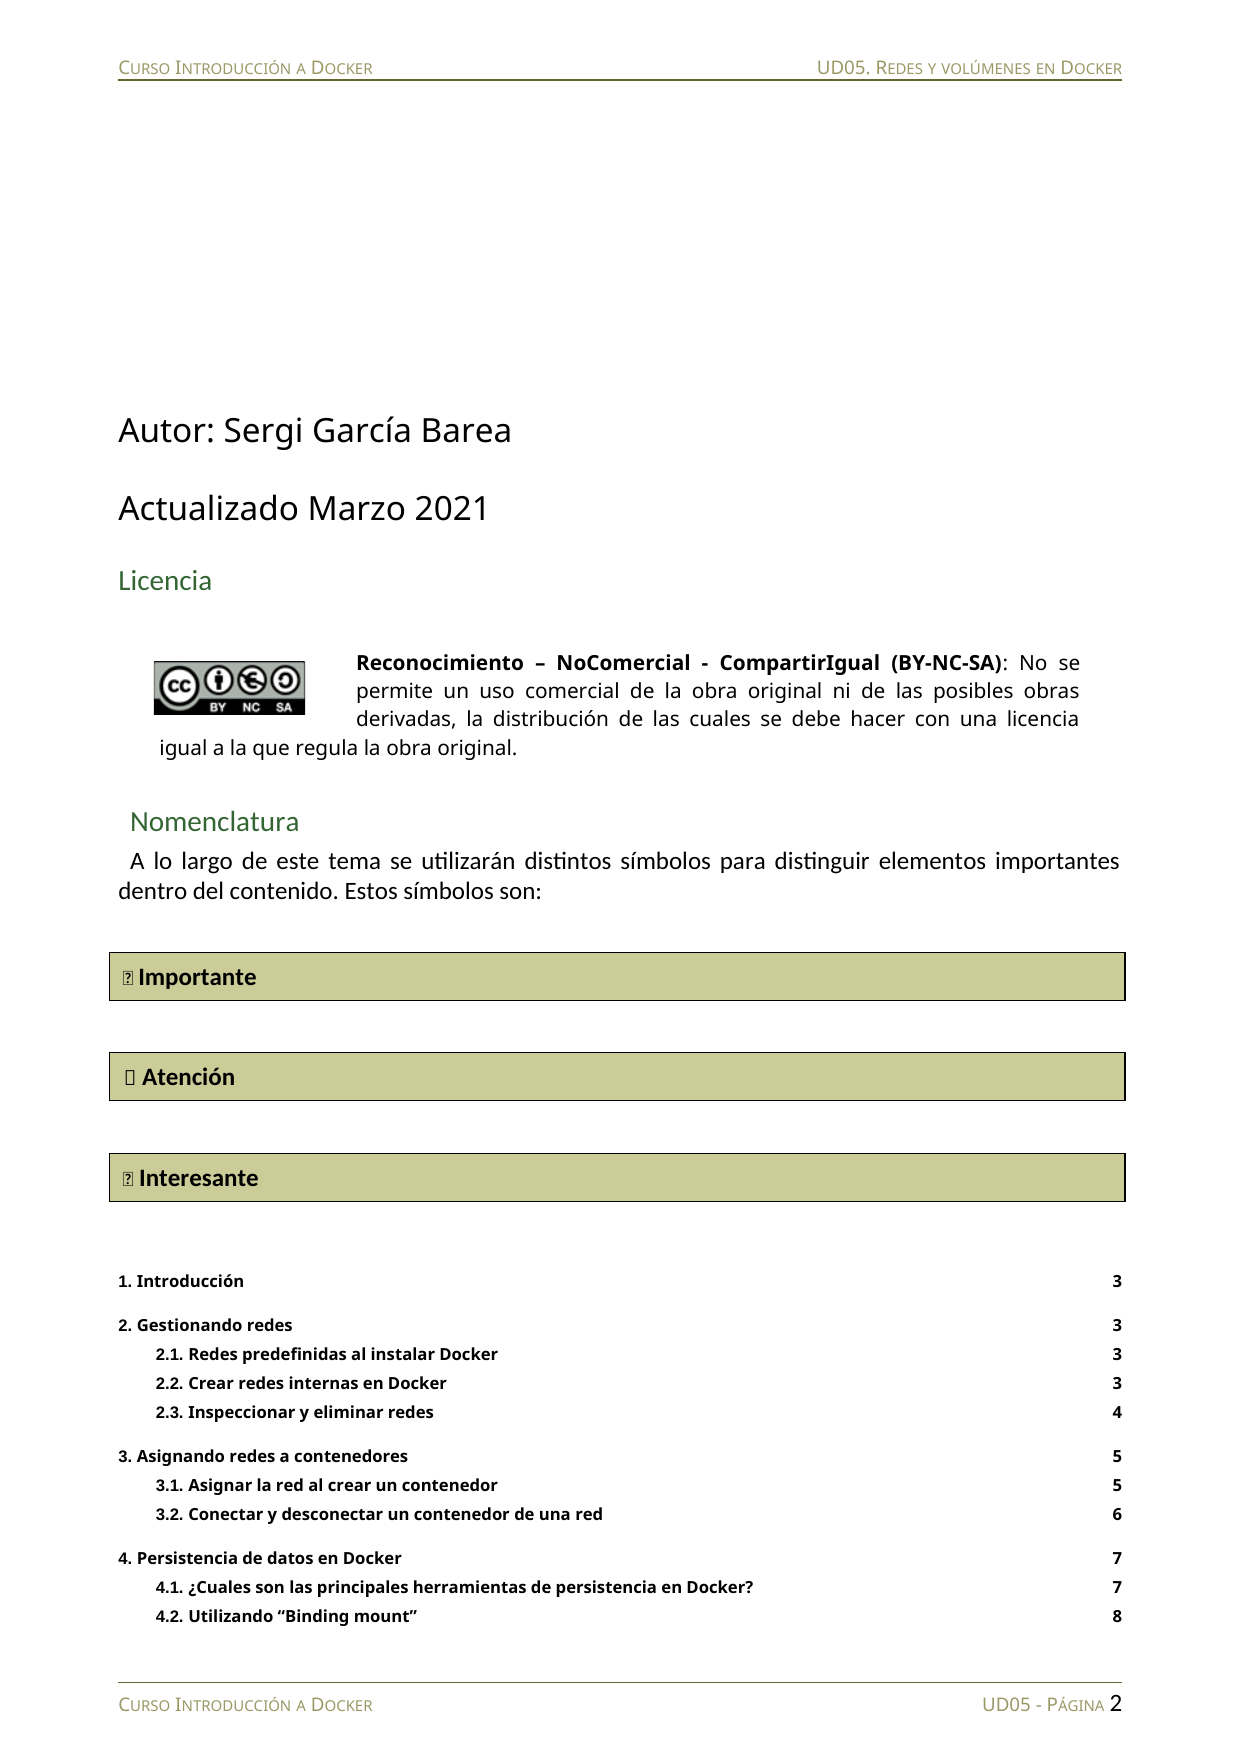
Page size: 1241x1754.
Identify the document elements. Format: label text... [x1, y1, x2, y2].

text 💬 Interesante [110, 1154, 1124, 1201]
text 2.1. Redes predefinidas al instalar Docker 3 [156, 1343, 1122, 1365]
text A lo largo de este tema se utilizarán distintos símbolos para distinguir elementos importantes dentro del contenido. Estos símbolos son: [118, 845, 1122, 906]
picture [153, 661, 306, 715]
text 2. Gestionando redes 3 [118, 1313, 1122, 1336]
text Reconocimiento – NoComercial - CompartirIgual (BY-NC-SA): No se permite un uso comercial de la obra original ni de las posibles obras derivadas, la distribución de las cuales se debe hacer con una licencia igual a la que regula la obra original. [159, 648, 1080, 761]
text 1. Introducción 3 [118, 1270, 1122, 1293]
text 4.1. ¿Cuales son las principales herramientas de persistencia en Docker? 7 [156, 1576, 1122, 1598]
text Autor: Sergi García Barea [118, 407, 1122, 453]
text 3.2. Conectar y desconectar un contenedor de una red 6 [156, 1503, 1122, 1526]
text ❕ Atención [110, 1053, 1124, 1100]
text 4. Persistencia de datos en Docker 7 [118, 1546, 1122, 1569]
text 3.1. Asignar la red al crear un contenedor 5 [156, 1474, 1122, 1496]
text Licencia [118, 562, 1122, 598]
text 📖 Importante [110, 953, 1124, 1000]
text 3. Asignando redes a contenedores 5 [118, 1444, 1122, 1467]
text Actualizado Marzo 2021 [118, 485, 1122, 530]
text 2.2. Crear redes internas en Docker 3 [156, 1372, 1122, 1394]
text 4.2. Utilizando “Binding mount” 8 [156, 1605, 1122, 1627]
text Nomenclatura [118, 803, 1122, 838]
text 2.3. Inspeccionar y eliminar redes 4 [156, 1401, 1122, 1424]
